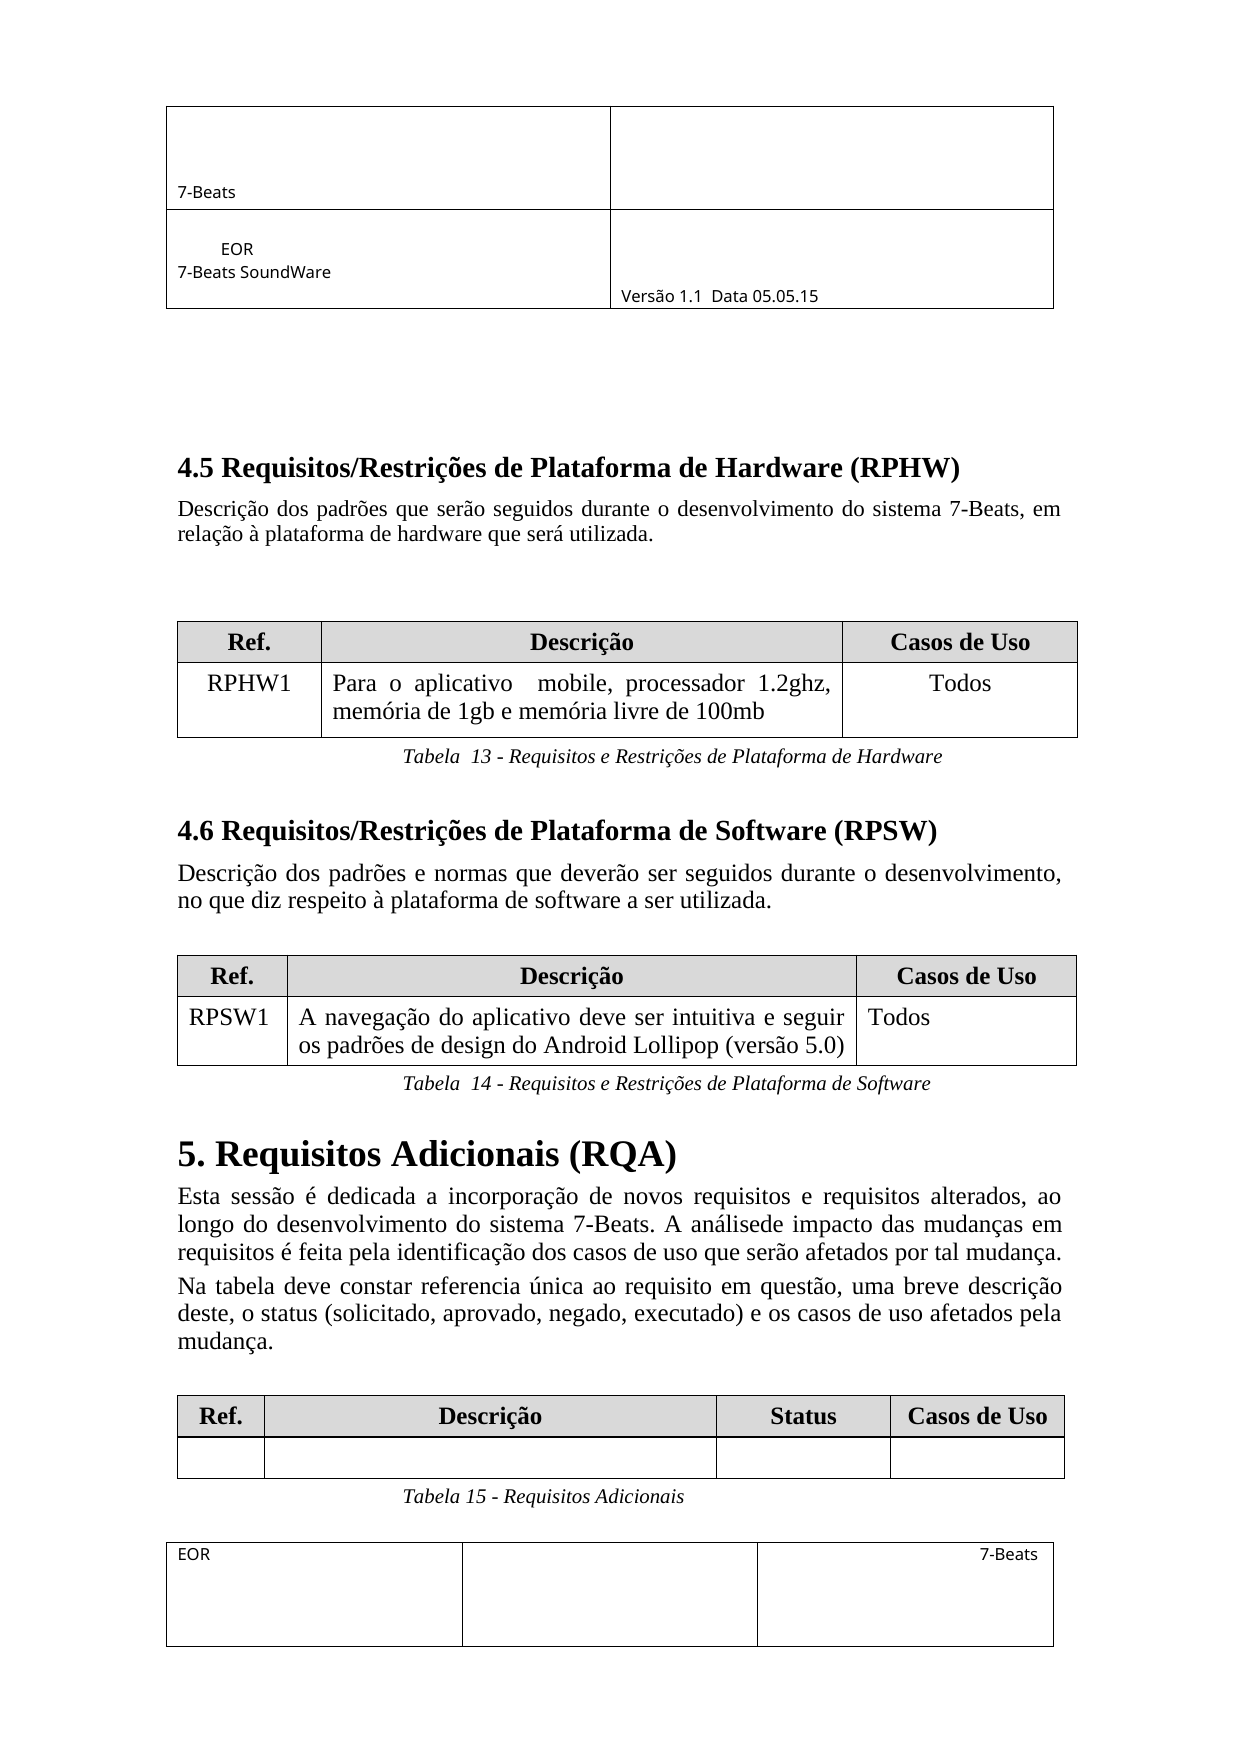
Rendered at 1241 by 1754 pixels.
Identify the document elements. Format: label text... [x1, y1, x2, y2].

table_header Status [717, 1396, 890, 1436]
table_header Ref. [178, 622, 321, 662]
table_cell Todos [857, 997, 1076, 1065]
text Tabela 14 - Requisitos e Restrições de Plataforma de Software [327, 1072, 1063, 1095]
table_cell [265, 1438, 716, 1478]
text Descrição dos padrões que serão seguidos durante o desenvolvimento do sistema 7-Beats, em relação à plataforma de hardware que será utilizada. [177, 496, 1063, 547]
table_cell [178, 1438, 264, 1478]
table_cell Todos [843, 663, 1077, 737]
table_header Casos de Uso [891, 1396, 1064, 1436]
table_cell RPSW1 [178, 997, 287, 1065]
table_cell Para o aplicativo mobile, processador 1.2ghz, memória de 1gb e memória livre de 100mb [322, 663, 842, 737]
text Esta sessão é dedicada a incorporação de novos requisitos e requisitos alterados, ao longo do desenvolvimento do sistema 7-Beats. A análisede impacto das mudanças em requisitos é feita pela identificação dos casos de uso que serão afetados por tal mudança. [177, 1182, 1063, 1266]
table_cell A navegação do aplicativo deve ser intuitiva e seguir os padrões de design do Android Lollipop (versão 5.0) [288, 997, 856, 1065]
table_cell RPHW1 [178, 663, 321, 737]
subtitle 4.6 Requisitos/Restrições de Plataforma de Software (RPSW) [177, 814, 1063, 846]
table_header Descrição [288, 956, 856, 996]
table_cell [891, 1438, 1064, 1478]
table_header Casos de Uso [843, 622, 1077, 662]
subtitle 4.5 Requisitos/Restrições de Plataforma de Hardware (RPHW) [177, 451, 1063, 483]
table_header Casos de Uso [857, 956, 1076, 996]
text Descrição dos padrões e normas que deverão ser seguidos durante o desenvolvimento, no que diz respeito à plataforma de software a ser utilizada. [177, 859, 1063, 914]
text Tabela 15 - Requisitos Adicionais [327, 1485, 1063, 1508]
table_header Ref. [178, 956, 287, 996]
table_header Descrição [265, 1396, 716, 1436]
table_header Ref. [178, 1396, 264, 1436]
table_cell [717, 1438, 890, 1478]
subtitle 5. Requisitos Adicionais (RQA) [177, 1133, 1063, 1174]
text Tabela 13 - Requisitos e Restrições de Plataforma de Hardware [327, 744, 1063, 768]
text Na tabela deve constar referencia única ao requisito em questão, uma breve descrição deste, o status (solicitado, aprovado, negado, executado) e os casos de uso afetados pela mudança. [177, 1272, 1063, 1355]
table_header Descrição [322, 622, 842, 662]
